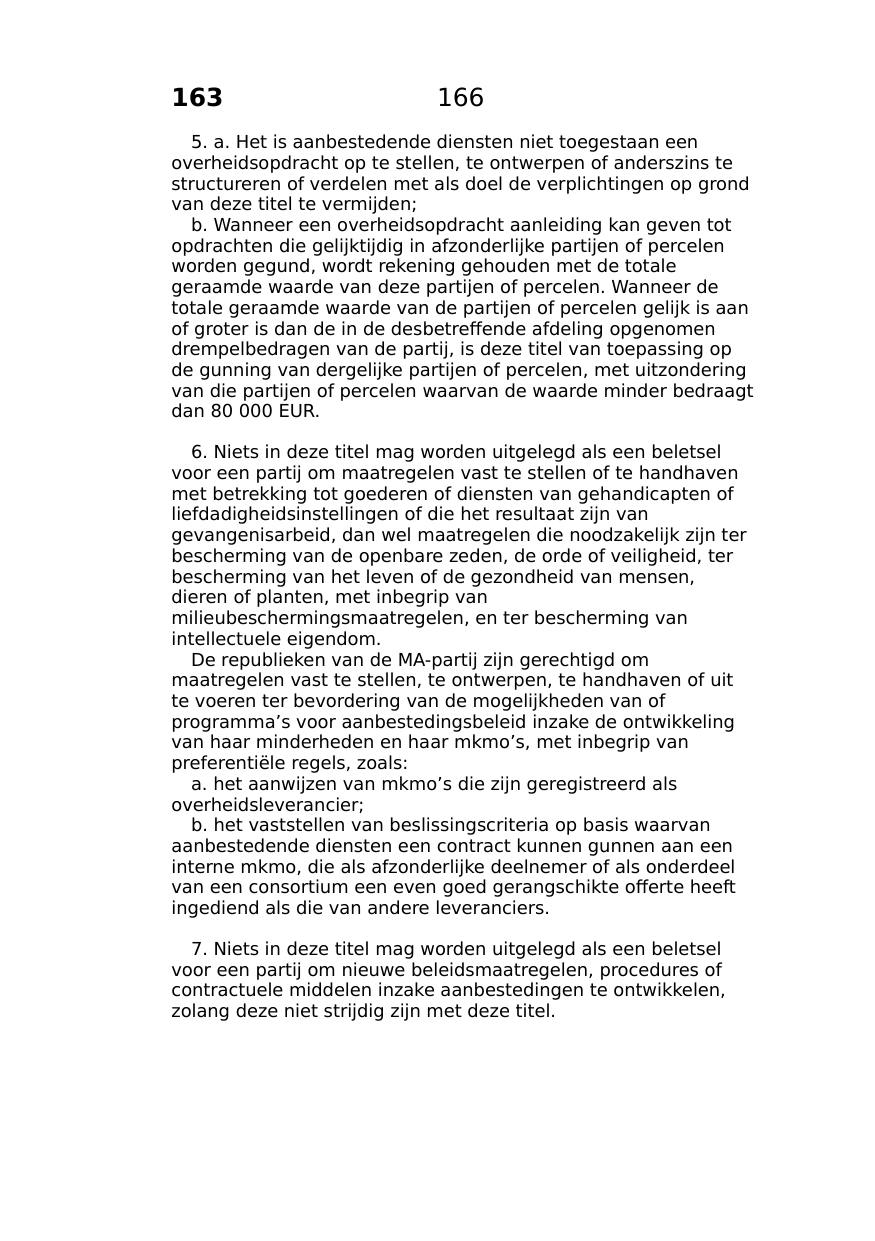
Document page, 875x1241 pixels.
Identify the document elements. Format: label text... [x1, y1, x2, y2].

text b. het vaststellen van beslissingscriteria op basis waarvan aanbestedende diensten een contract kunnen gunnen aan een interne mkmo, die als afzonderlijke deelnemer of als onderdeel van een consortium een even goed gerangschikte offerte heeft ingediend als die van andere leveranciers. [171, 815, 756, 919]
text 5. a. Het is aanbestedende diensten niet toegestaan een overheidsopdracht op te stellen, te ontwerpen of anderszins te structureren of verdelen met als doel de verplichtingen op grond van deze titel te vermijden; [171, 132, 756, 215]
text b. Wanneer een overheidsopdracht aanleiding kan geven tot opdrachten die gelijktijdig in afzonderlijke partijen of percelen worden gegund, wordt rekening gehouden met de totale geraamde waarde van deze partijen of percelen. Wanneer de totale geraamde waarde van de partijen of percelen gelijk is aan of groter is dan de in de desbetreffende afdeling opgenomen drempelbedragen van de partij, is deze titel van toepassing op de gunning van dergelijke partijen of percelen, met uitzondering van die partijen of percelen waarvan de waarde minder bedraagt dan 80 000 EUR. [171, 215, 756, 422]
text 6. Niets in deze titel mag worden uitgelegd als een beletsel voor een partij om maatregelen vast te stellen of te handhaven met betrekking tot goederen of diensten van gehandicapten of liefdadigheidsinstellingen of die het resultaat zijn van gevangenisarbeid, dan wel maatregelen die noodzakelijk zijn ter bescherming van de openbare zeden, de orde of veiligheid, ter bescherming van het leven of de gezondheid van mensen, dieren of planten, met inbegrip van milieubeschermingsmaatregelen, en ter bescherming van intellectuele eigendom. [171, 442, 756, 649]
text De republieken van de MA-partij zijn gerechtigd om maatregelen vast te stellen, te ontwerpen, te handhaven of uit te voeren ter bevordering van de mogelijkheden van of programma’s voor aanbestedingsbeleid inzake de ontwikkeling van haar minderheden en haar mkmo’s, met inbegrip van preferentiële regels, zoals: [171, 649, 756, 774]
text a. het aanwijzen van mkmo’s die zijn geregistreerd als overheidsleverancier; [171, 774, 756, 815]
text 7. Niets in deze titel mag worden uitgelegd als een beletsel voor een partij om nieuwe beleidsmaatregelen, procedures of contractuele middelen inzake aanbestedingen te ontwikkelen, zolang deze niet strijdig zijn met deze titel. [171, 939, 756, 1022]
